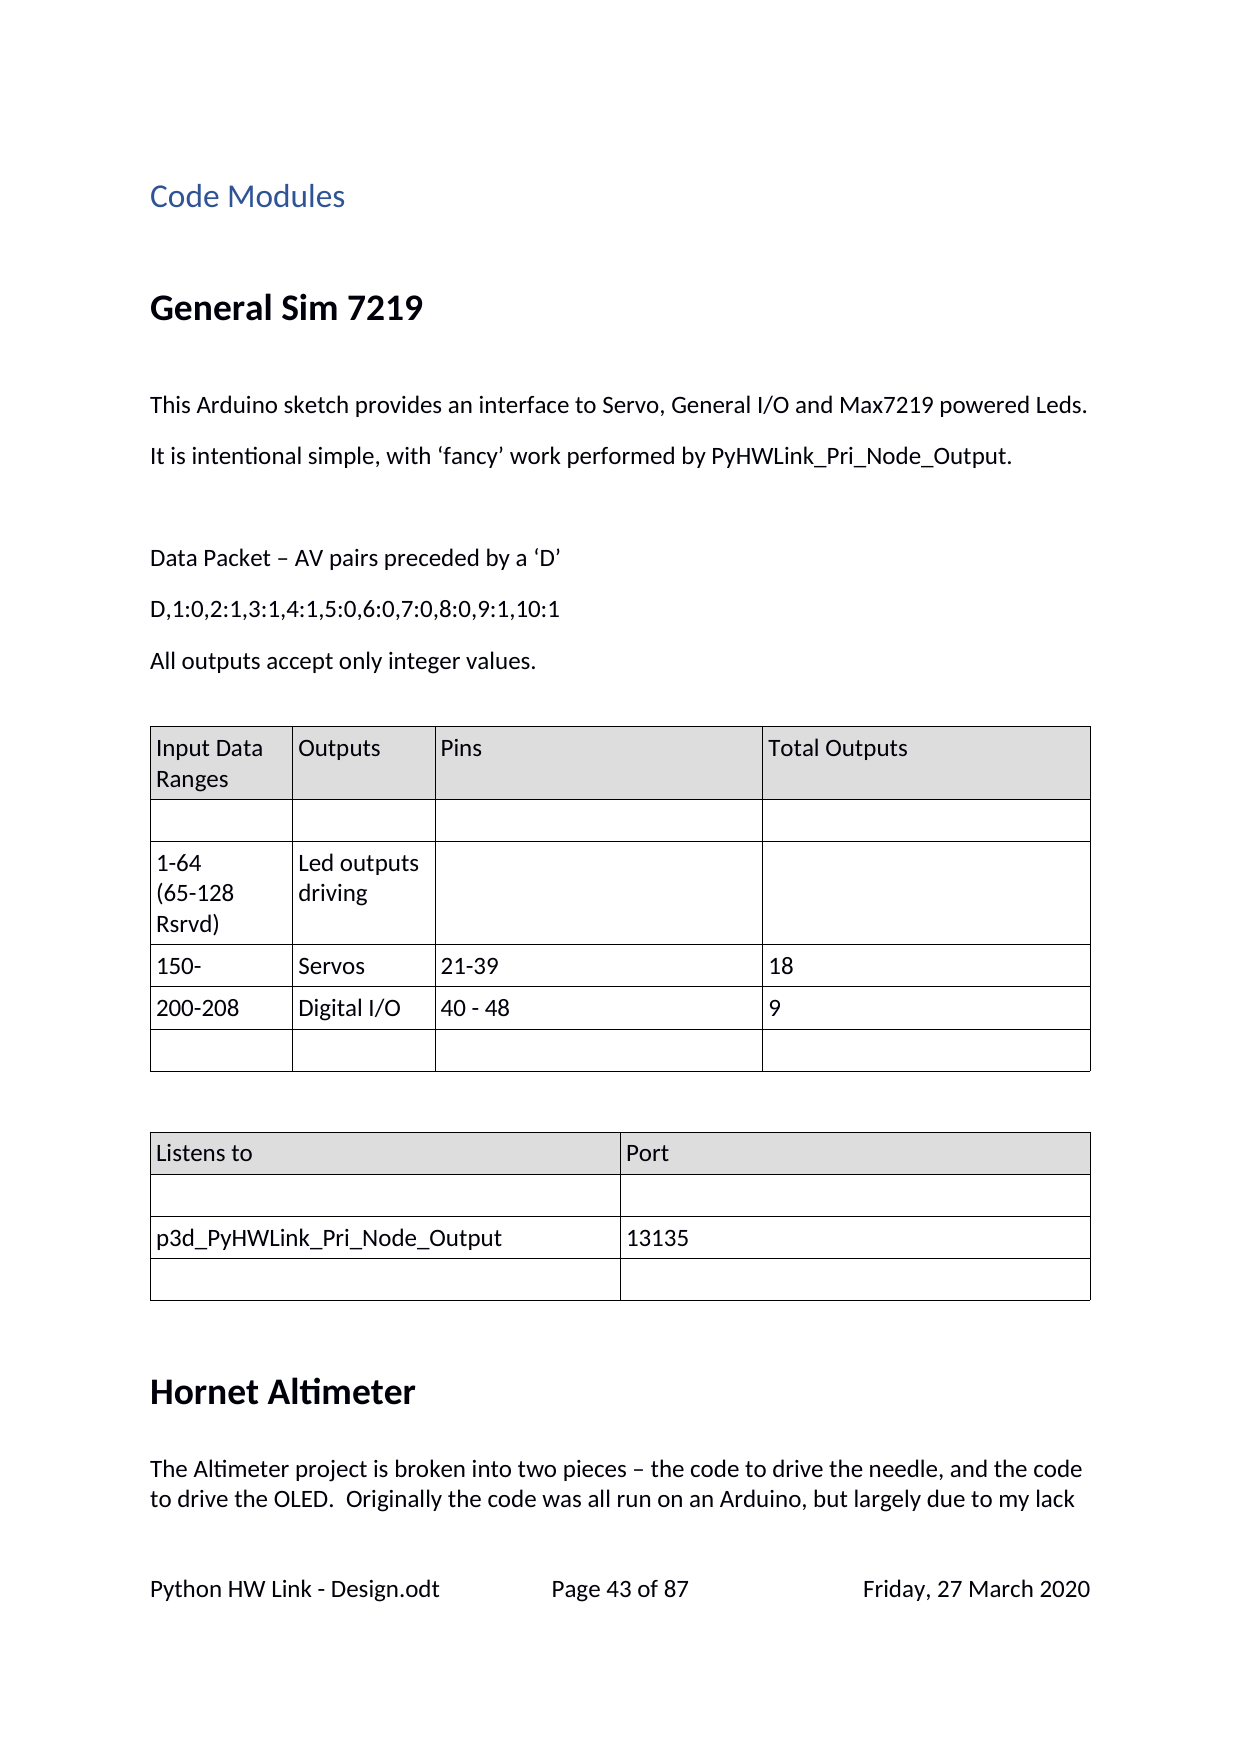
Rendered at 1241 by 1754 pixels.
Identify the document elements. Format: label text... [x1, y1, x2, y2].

subtitle Hornet Altimeter [150, 1368, 1090, 1414]
table_header Listens to [151, 1133, 620, 1174]
table_cell 21-39 [436, 945, 762, 986]
table_cell [436, 1030, 762, 1071]
table_cell 18 [763, 945, 1090, 986]
subtitle General Sim 7219 [150, 284, 1090, 329]
table_cell Servos [293, 945, 435, 986]
subtitle Code Modules [150, 175, 1090, 216]
table_header Port [621, 1133, 1090, 1174]
table_cell [436, 800, 762, 841]
table_cell [151, 1259, 620, 1300]
table_cell [621, 1175, 1090, 1216]
table_header Total Outputs [763, 727, 1090, 799]
table_cell [436, 842, 762, 944]
text All outputs accept only integer values. [150, 645, 1090, 675]
table_cell p3d_PyHWLink_Pri_Node_Output [151, 1217, 620, 1258]
table_cell 13135 [621, 1217, 1090, 1258]
table_cell Digital I/O [293, 987, 435, 1028]
table_cell 1-64 (65-128 Rsrvd) [151, 842, 292, 944]
text This Arduino sketch provides an interface to Servo, General I/O and Max7219 powered Leds. [150, 389, 1090, 419]
table_cell [151, 1175, 620, 1216]
table_cell 9 [763, 987, 1090, 1028]
table_cell [151, 800, 292, 841]
table_cell [151, 1030, 292, 1071]
text It is intentional simple, with ‘fancy’ work performed by PyHWLink_Pri_Node_Output. [150, 440, 1090, 471]
text The Altimeter project is broken into two pieces – the code to drive the needle, and the code to drive the OLED. Originally the code was all run on an Arduino, but largely due to my lack [150, 1453, 1090, 1514]
table_cell 40 - 48 [436, 987, 762, 1028]
table_cell [293, 800, 435, 841]
table_cell [293, 1030, 435, 1071]
table_cell 150- [151, 945, 292, 986]
text Data Packet – AV pairs preceded by a ‘D’ [150, 542, 1090, 573]
table_cell 200-208 [151, 987, 292, 1028]
table_cell [763, 800, 1090, 841]
table_cell Led outputs driving [293, 842, 435, 944]
table_cell [763, 1030, 1090, 1071]
table_cell [763, 842, 1090, 944]
table_cell [621, 1259, 1090, 1300]
text D,1:0,2:1,3:1,4:1,5:0,6:0,7:0,8:0,9:1,10:1 [150, 594, 1090, 624]
table_header Pins [436, 727, 762, 799]
table_header Outputs [293, 727, 435, 799]
table_header Input Data Ranges [151, 727, 292, 799]
